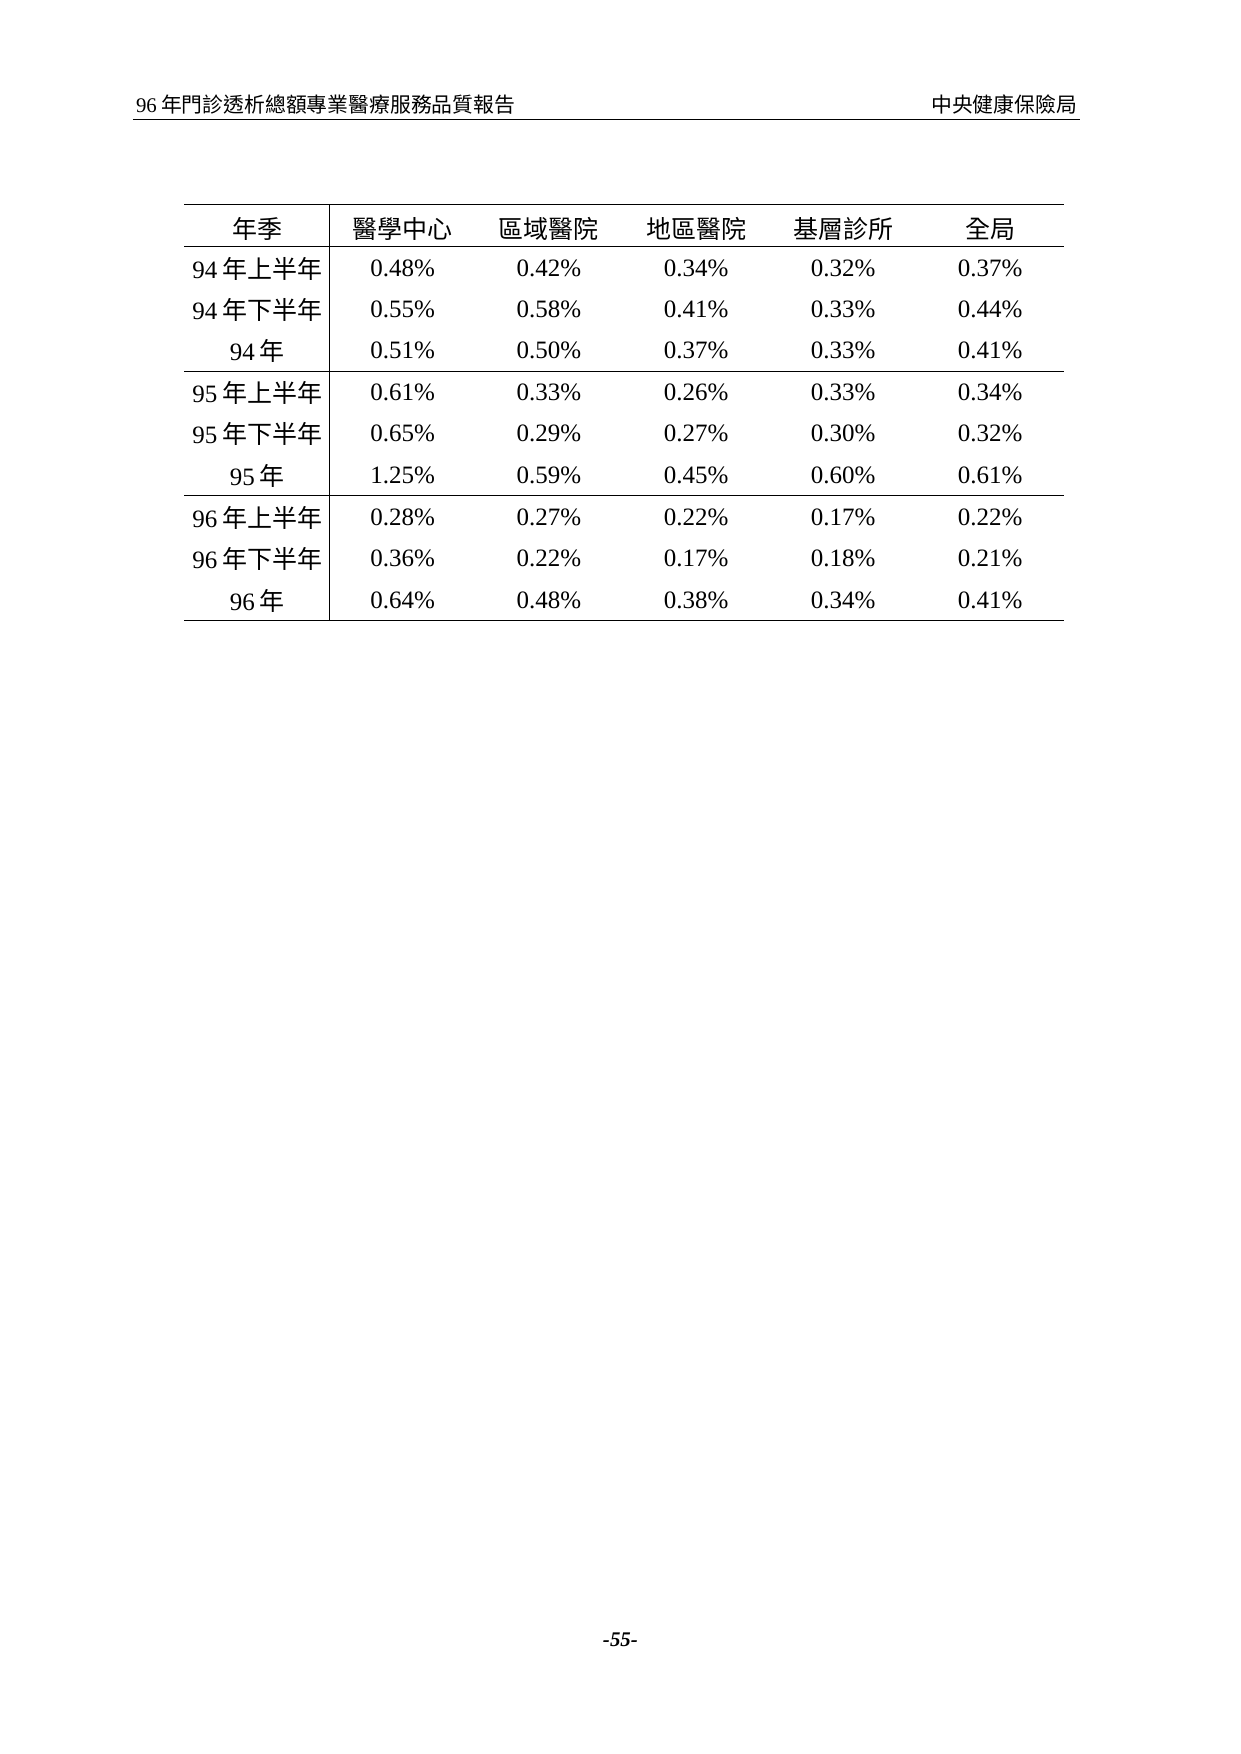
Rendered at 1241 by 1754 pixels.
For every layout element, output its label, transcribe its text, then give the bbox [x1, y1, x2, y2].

table_header 地區醫院 [622, 205, 769, 246]
table_cell 0.30% [769, 412, 916, 454]
table_cell 95年 [184, 454, 329, 495]
table_cell 0.26% [622, 372, 769, 412]
table_cell 0.32% [916, 412, 1063, 454]
table_cell 96年上半年 [184, 496, 329, 537]
table_cell 0.34% [916, 372, 1063, 412]
table_header 全局 [916, 205, 1063, 246]
table_cell 0.41% [622, 288, 769, 329]
table_cell 0.29% [475, 412, 622, 454]
table_cell 0.34% [769, 579, 916, 620]
table_cell 0.41% [916, 579, 1063, 620]
table_cell 0.42% [475, 247, 622, 287]
table_cell 0.21% [916, 537, 1063, 578]
table_cell 0.33% [475, 372, 622, 412]
table_cell 94年上半年 [184, 247, 329, 287]
table_cell 0.17% [622, 537, 769, 578]
table_cell 0.36% [330, 537, 475, 578]
table_cell 0.33% [769, 372, 916, 412]
table_cell 0.27% [622, 412, 769, 454]
table_cell 0.45% [622, 454, 769, 495]
table_header 年季 [184, 205, 329, 246]
table_cell 0.22% [475, 537, 622, 578]
table_cell 0.55% [330, 288, 475, 329]
table_cell 0.51% [330, 329, 475, 371]
table_cell 0.61% [916, 454, 1063, 495]
table_cell 0.41% [916, 329, 1063, 371]
table_cell 0.65% [330, 412, 475, 454]
table_cell 0.27% [475, 496, 622, 537]
table_cell 0.34% [622, 247, 769, 287]
table_cell 0.22% [916, 496, 1063, 537]
table_cell 0.60% [769, 454, 916, 495]
table_header 醫學中心 [330, 205, 475, 246]
table_cell 0.22% [622, 496, 769, 537]
table_cell 0.37% [622, 329, 769, 371]
table_cell 0.58% [475, 288, 622, 329]
table_cell 0.61% [330, 372, 475, 412]
table_cell 1.25% [330, 454, 475, 495]
table_cell 0.44% [916, 288, 1063, 329]
table_cell 0.18% [769, 537, 916, 578]
table_cell 0.64% [330, 579, 475, 620]
table_cell 0.37% [916, 247, 1063, 287]
table_cell 94年 [184, 329, 329, 371]
table_cell 0.38% [622, 579, 769, 620]
table_cell 95年下半年 [184, 412, 329, 454]
table_cell 95年上半年 [184, 372, 329, 412]
table_cell 0.33% [769, 288, 916, 329]
table_cell 0.33% [769, 329, 916, 371]
table_cell 94年下半年 [184, 288, 329, 329]
table_header 區域醫院 [475, 205, 622, 246]
table_cell 0.59% [475, 454, 622, 495]
table_cell 0.17% [769, 496, 916, 537]
table_header 基層診所 [769, 205, 916, 246]
table_cell 0.32% [769, 247, 916, 287]
table_cell 0.50% [475, 329, 622, 371]
table_cell 0.48% [475, 579, 622, 620]
table_cell 96年 [184, 579, 329, 620]
table_cell 96年下半年 [184, 537, 329, 578]
table_cell 0.28% [330, 496, 475, 537]
table_cell 0.48% [330, 247, 475, 287]
